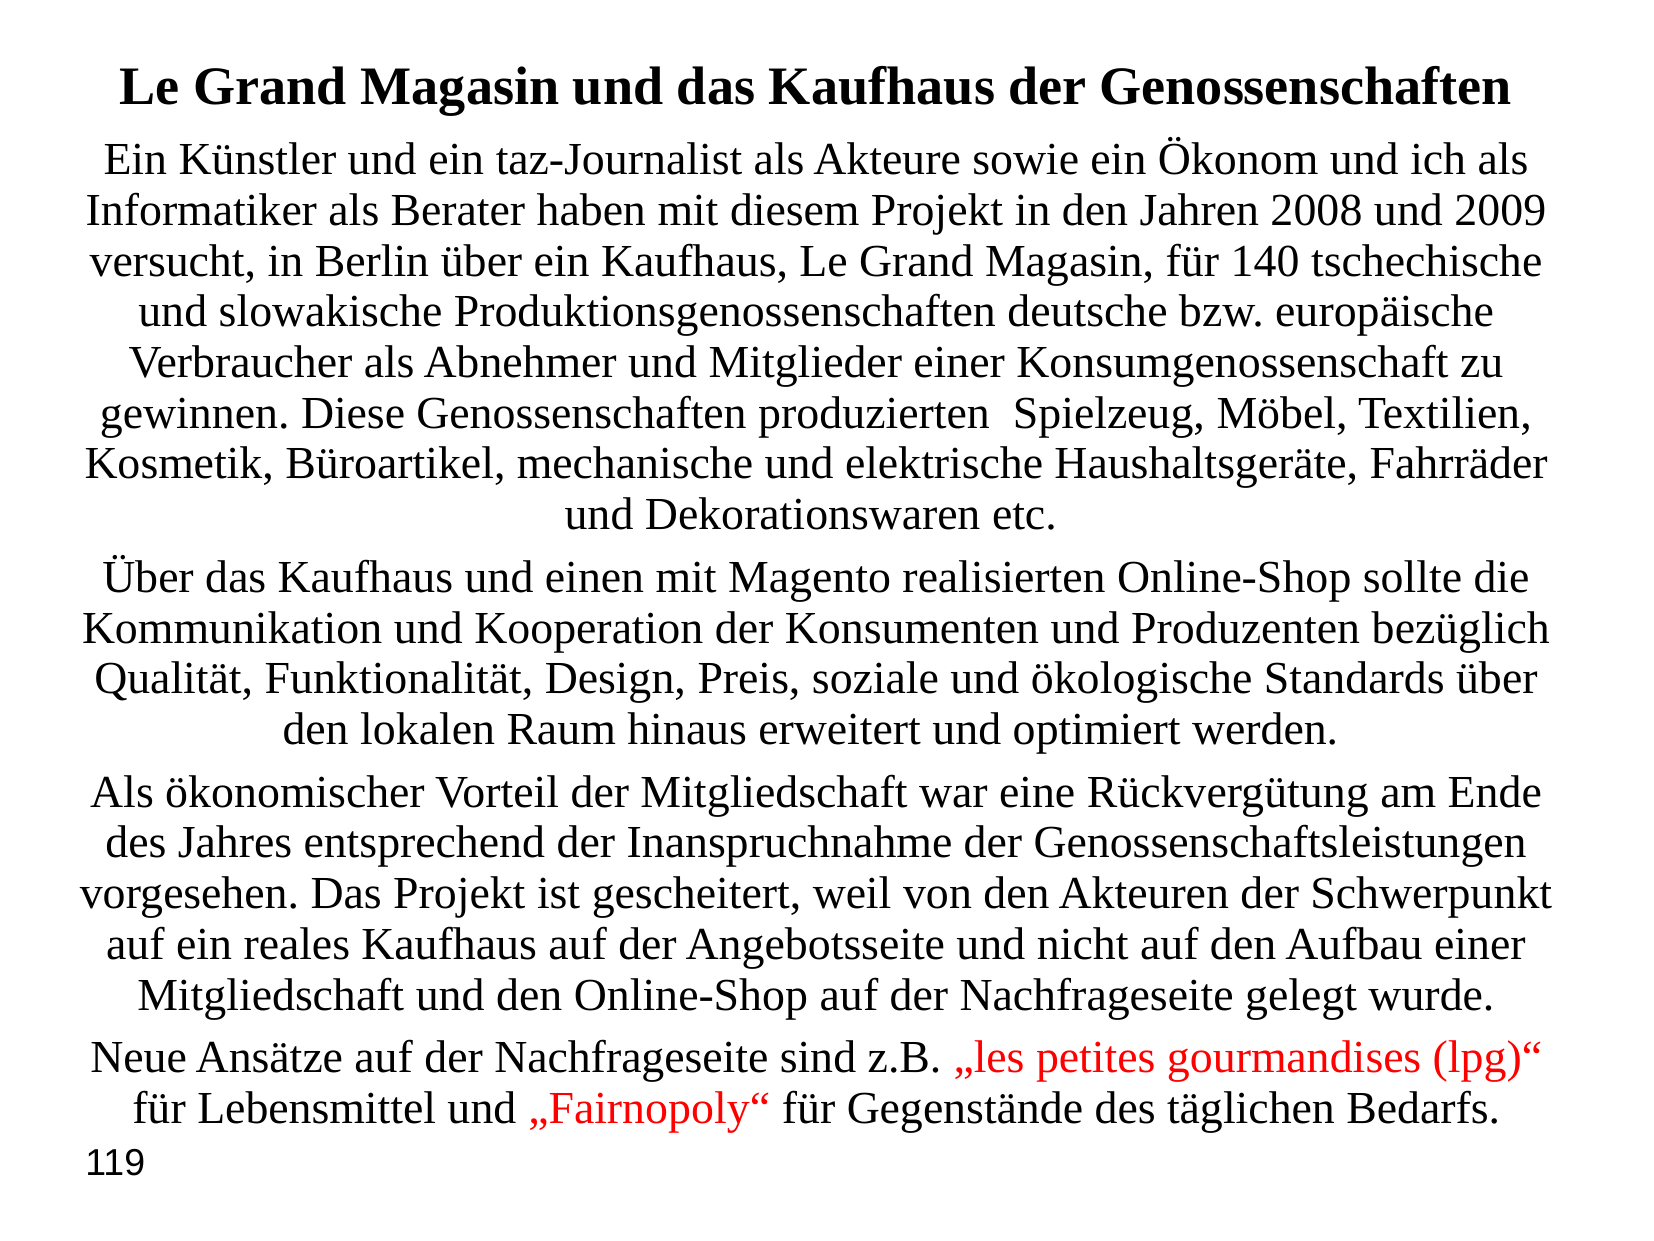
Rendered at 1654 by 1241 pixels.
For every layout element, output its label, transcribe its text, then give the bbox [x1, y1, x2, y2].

text_box Le Grand Magasin und das Kaufhaus der Genossenschaften Ein Künstler und ein taz-Journalist als Akteure sowie ein Ökonom und ich als Informatiker als Berater haben mit diesem Projekt in den Jahren 2008 und 2009 versucht, in Berlin über ein Kaufhaus, Le Grand Magasin, für 140 tschechische und slowakische Produktionsgenossenschaften deutsche bzw. europäische Verbraucher als Abnehmer und Mitglieder einer Konsumgenossenschaft zu gewinnen. Diese Genossenschaften produzierten Spielzeug, Möbel, Textilien, Kosmetik, Büroartikel, mechanische und elektrische Haushaltsgeräte, Fahrräder und Dekorationswaren etc. Über das Kaufhaus und einen mit Magento realisierten Online-Shop sollte die Kommunikation und Kooperation der Konsumenten und Produzenten bezüglich Qualität, Funktionalität, Design, Preis, soziale und ökologische Standards über den lokalen Raum hinaus erweitert und optimiert werden. Als ökonomischer Vorteil der Mitgliedschaft war eine Rückvergütung am Ende des Jahres entsprechend der Inanspruchnahme der Genossenschaftsleistungen vorgesehen. Das Projekt ist gescheitert, weil von den Akteuren der Schwerpunkt auf ein reales Kaufhaus auf der Angebotsseite und nicht auf den Aufbau einer Mitgliedschaft und den Online-Shop auf der Nachfrageseite gelegt wurde. Neue Ansätze auf der Nachfrageseite sind z.B. „les petites gourmandises (lpg)“ für Lebensmittel und „Fairnopoly“ für Gegenstände des täglichen Bedarfs. [64, 48, 1589, 1141]
text_box [124, 1133, 217, 1204]
